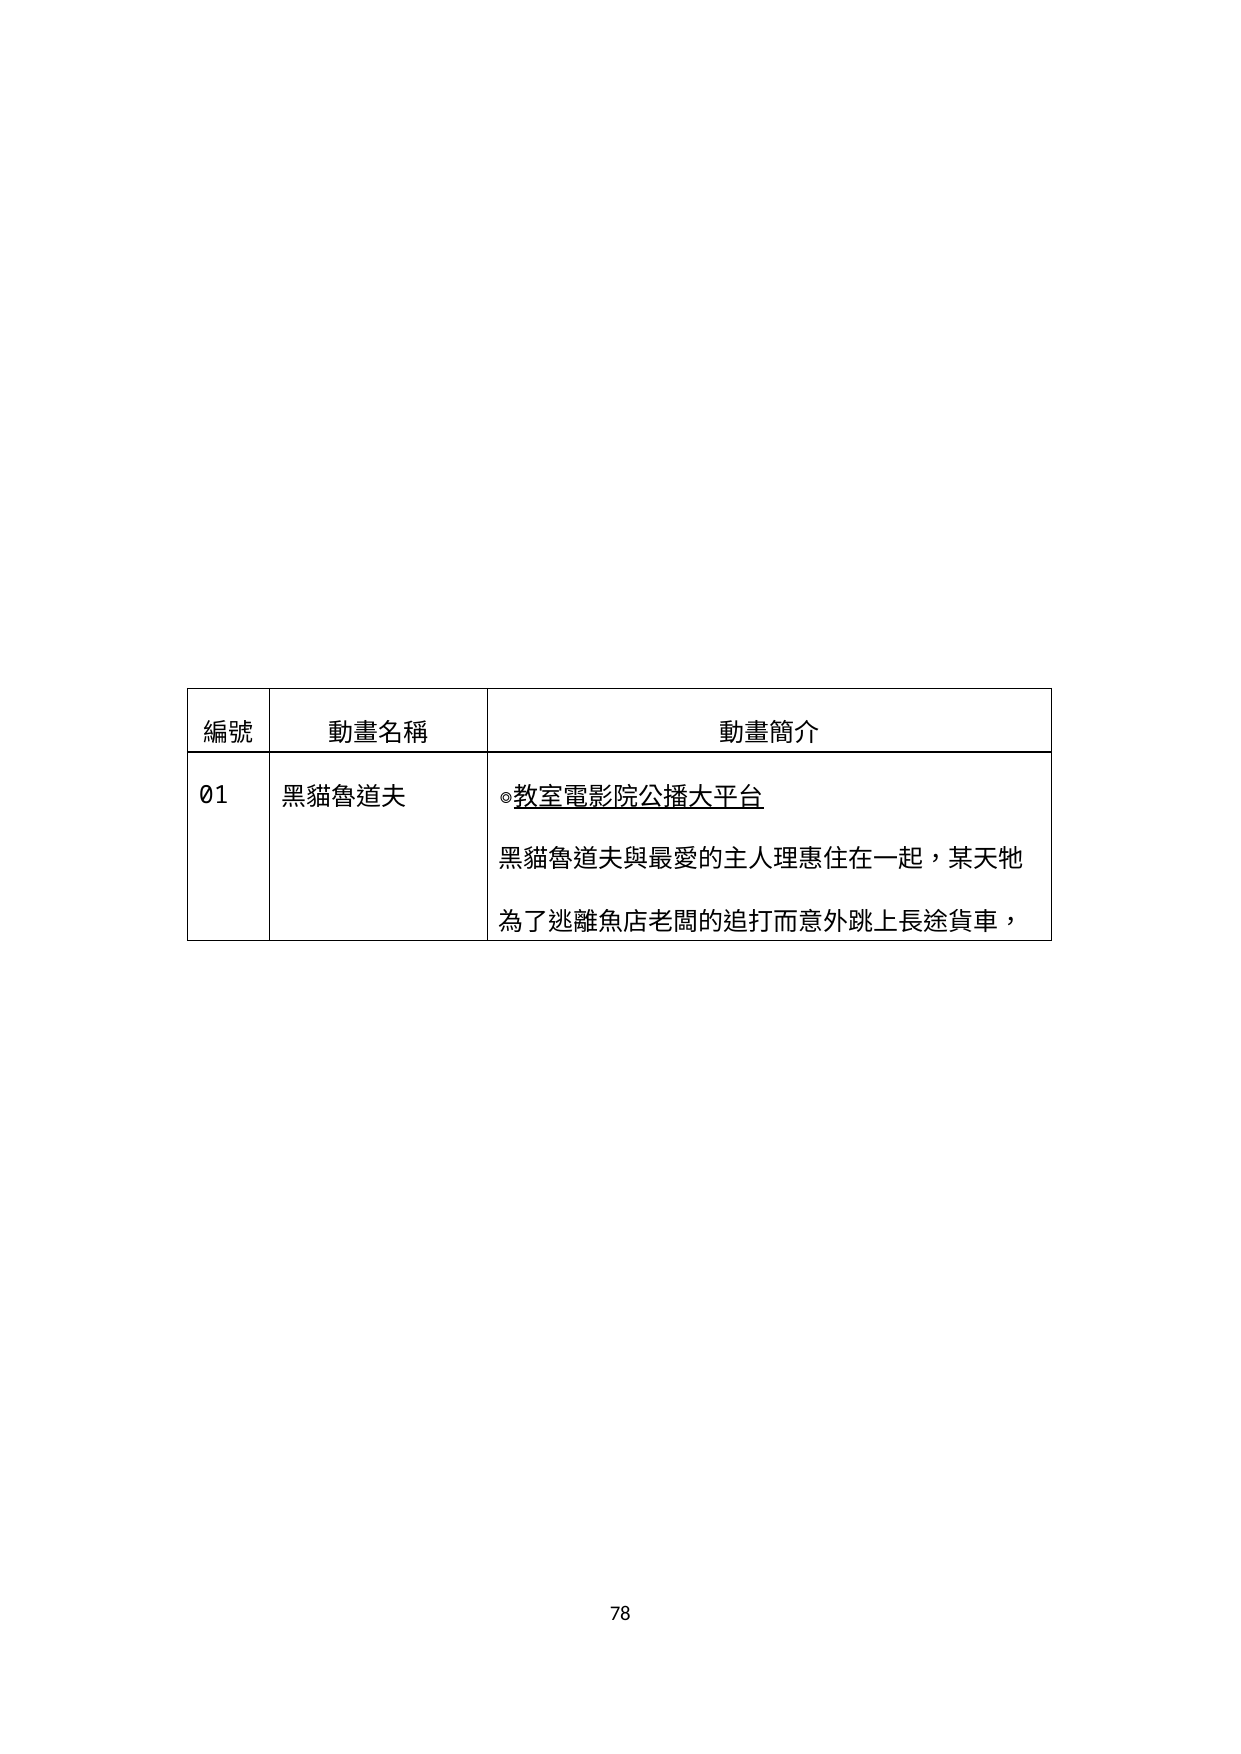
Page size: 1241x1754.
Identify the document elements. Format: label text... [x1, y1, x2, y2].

table_header 動畫名稱 [270, 689, 487, 751]
table_cell 黑貓魯道夫 [270, 753, 487, 940]
table_cell 01 [188, 753, 269, 940]
table_header 動畫簡介 [488, 689, 1051, 751]
table_header 編號 [188, 689, 269, 751]
table_cell ◎教室電影院公播大平台 黑貓魯道夫與最愛的主人理惠住在一起，某天牠為了逃離魚店老闆的追打而意外跳上長途貨車， [488, 753, 1051, 940]
